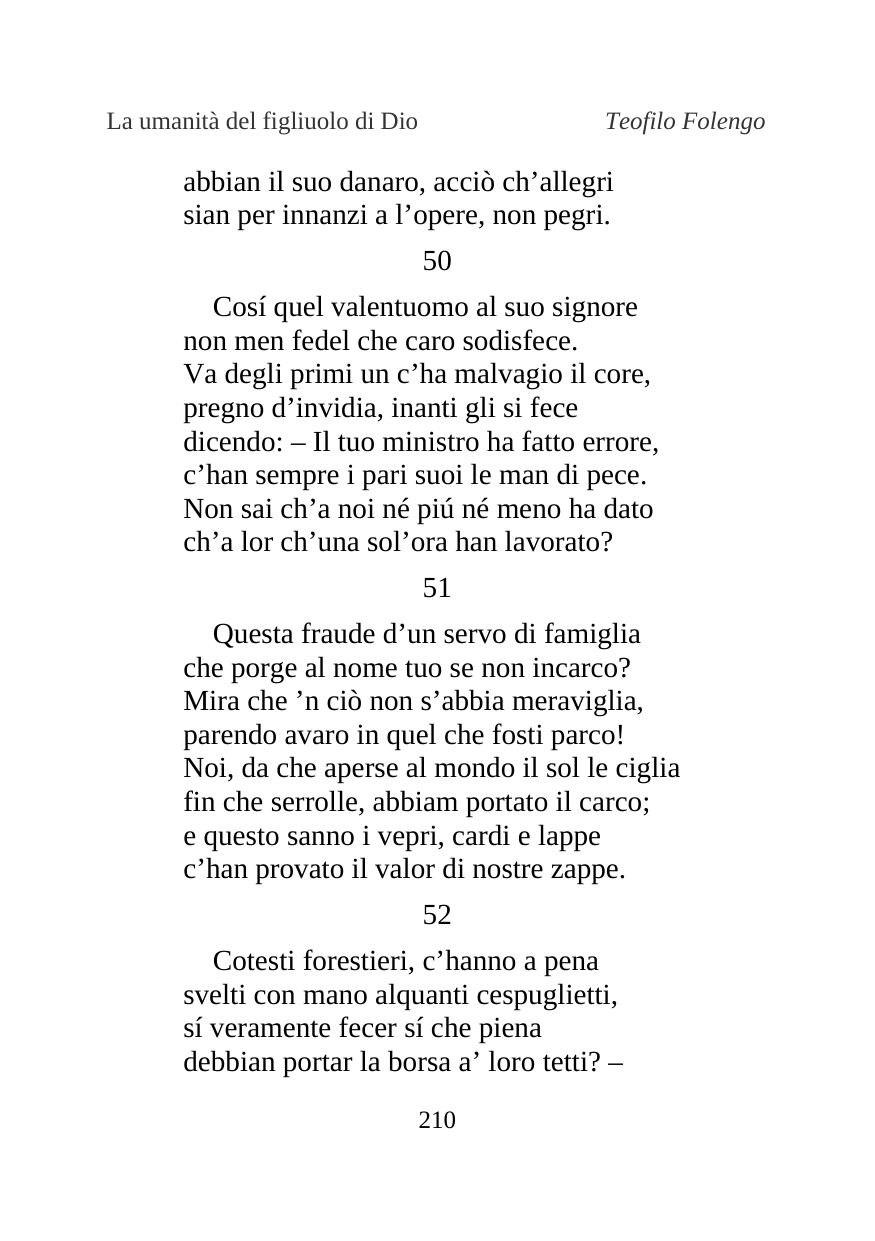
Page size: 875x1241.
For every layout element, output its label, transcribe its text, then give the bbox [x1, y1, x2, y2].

text 50 [106, 243, 768, 277]
text abbian il suo danaro, acciò ch’allegri sian per innanzi a l’opere, non pegri. [183, 164, 768, 231]
text Cosí quel valentuomo al suo signore non men fedel che caro sodisfece. Va degli primi un c’ha malvagio il core, pregno d’invidia, inanti gli si fece dicendo: – Il tuo ministro ha fatto errore, c’han sempre i pari suoi le man di pece. Non sai ch’a noi né piú né meno ha dato ch’a lor ch’una sol’ora han lavorato? [183, 289, 768, 558]
text Cotesti forestieri, c’hanno a pena svelti con mano alquanti cespuglietti, sí veramente fecer sí che piena debbian portar la borsa a’ loro tetti? – [183, 943, 768, 1077]
text 52 [106, 897, 768, 931]
text Questa fraude d’un servo di famiglia che porge al nome tuo se non incarco? Mira che ’n ciò non s’abbia meraviglia, parendo avaro in quel che fosti parco! Noi, da che aperse al mondo il sol le ciglia fin che serrolle, abbiam portato il carco; e questo sanno i vepri, cardi e lappe c’han provato il valor di nostre zappe. [183, 616, 768, 885]
text 51 [106, 570, 768, 604]
